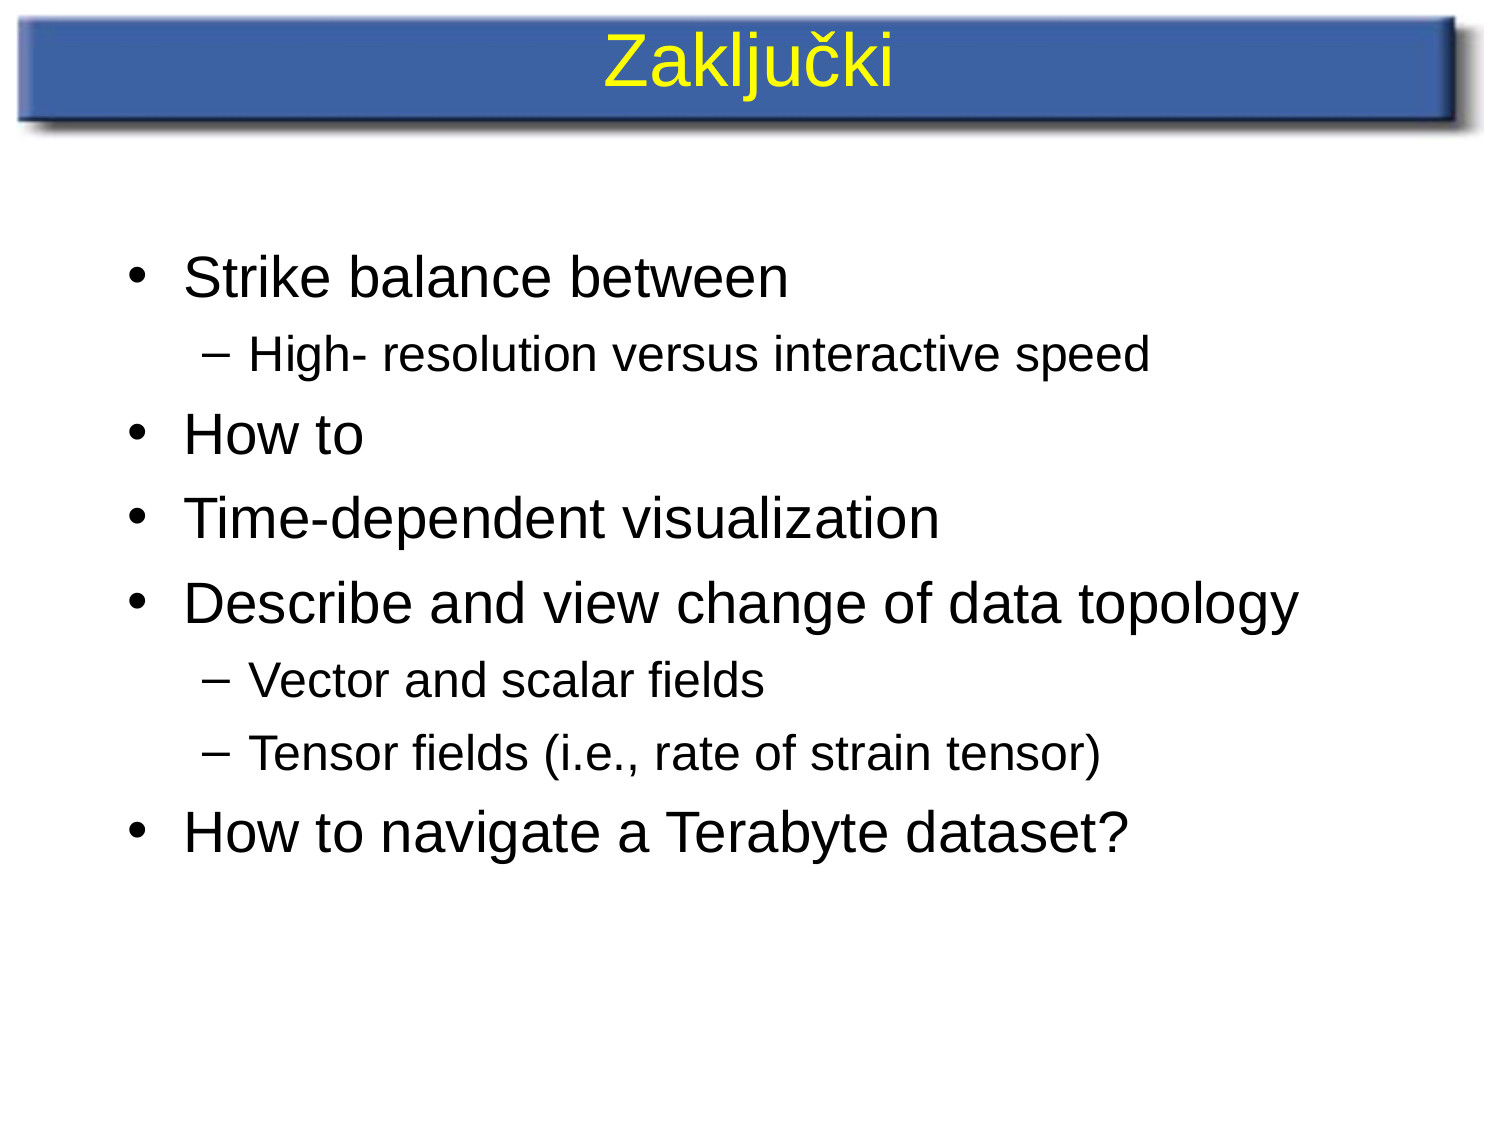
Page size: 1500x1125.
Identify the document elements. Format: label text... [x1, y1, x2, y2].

picture [16, 13, 1484, 141]
title Zaključki [112, 0, 1388, 114]
list Strike balance between High- resolution versus interactive speed How to Time-dependent visualization Describe and view change of data topology Vector and scalar fields Tensor fields (i.e., rate of strain tensor) How to navigate a Terabyte dataset? [112, 231, 1388, 907]
